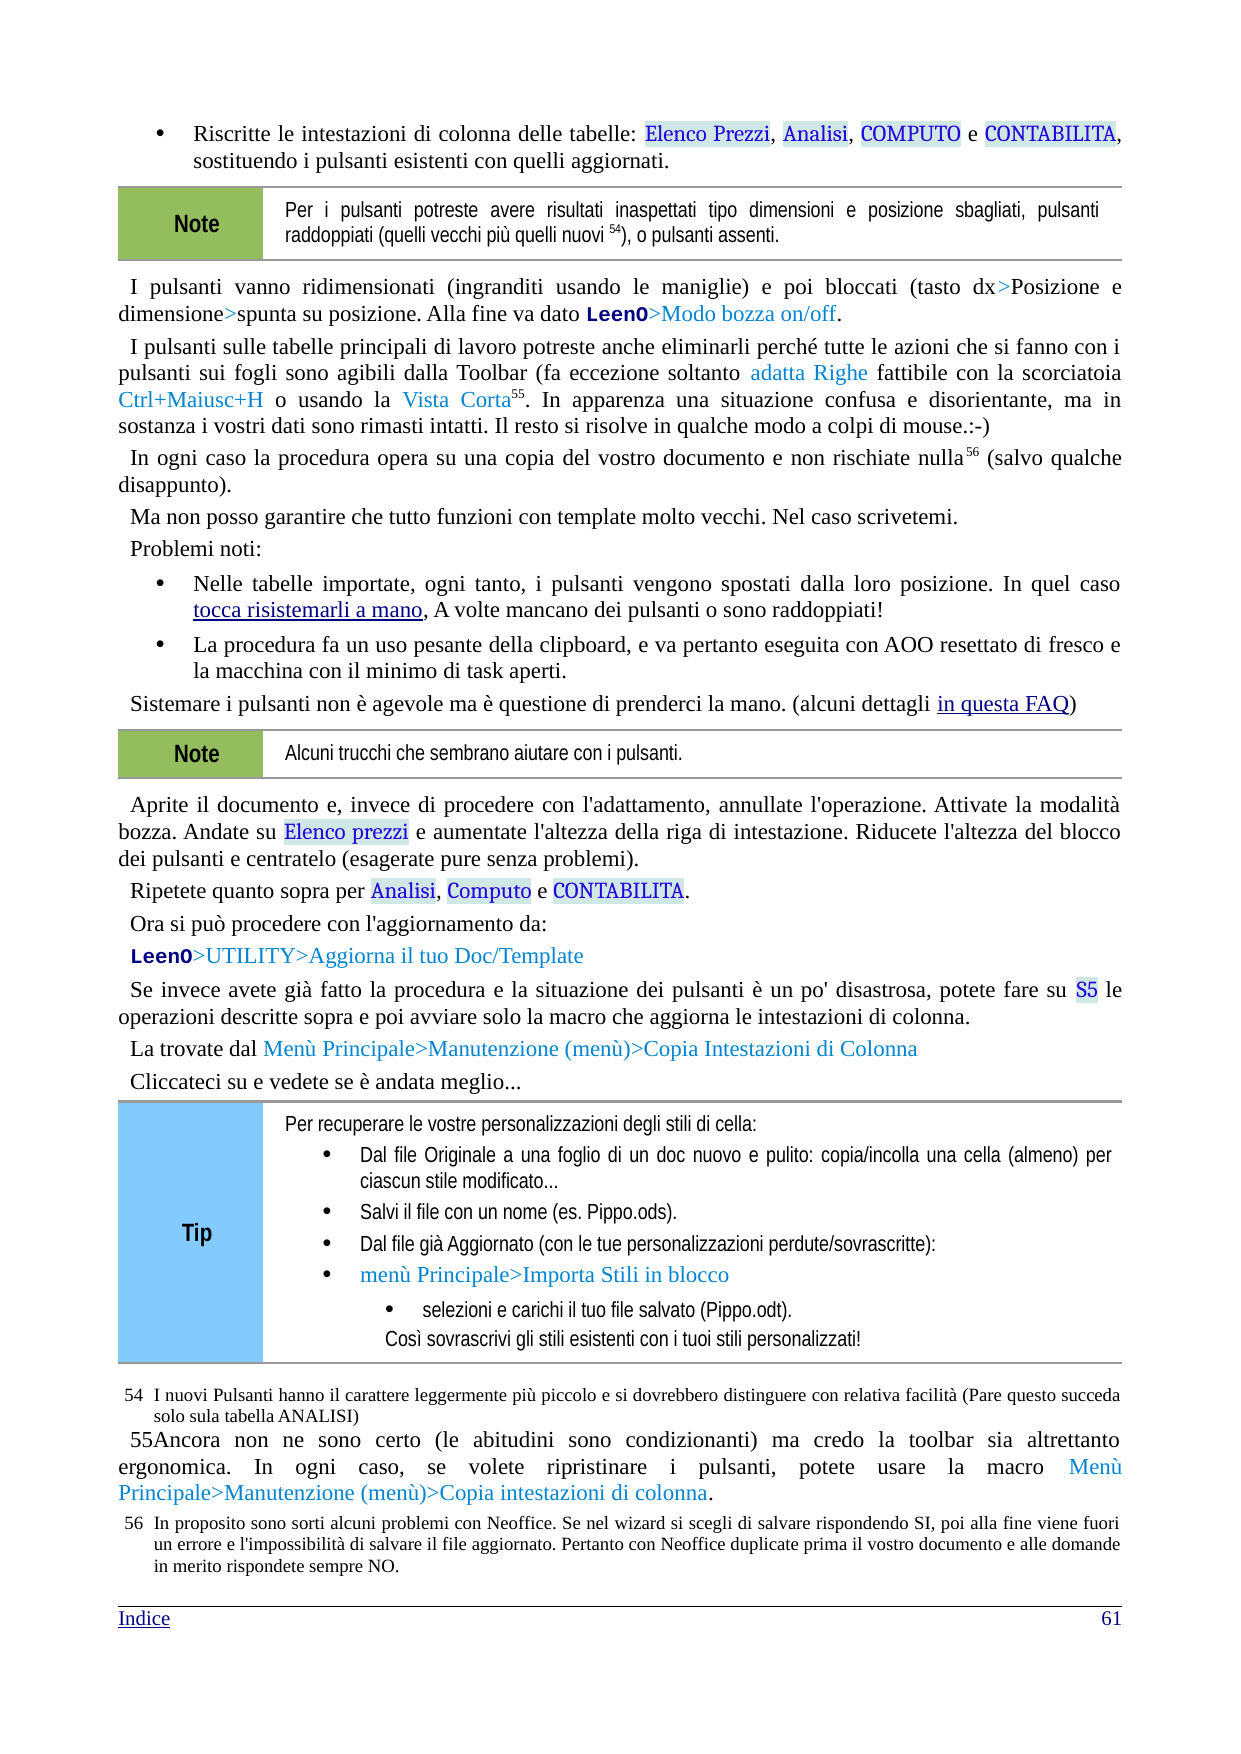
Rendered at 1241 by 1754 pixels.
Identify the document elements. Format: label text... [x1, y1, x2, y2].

text In proposito sono sorti alcuni problemi con Neoffice. Se nel wizard si scegli di salvare rispondendo SI, poi alla fine viene fuori un errore e l'impossibilità di salvare il file aggiornato. Pertanto con Neoffice duplicate prima il vostro documento e alle domande in merito rispondete sempre NO. [124, 1512, 1122, 1576]
text I pulsanti vanno ridimensionati (ingranditi usando le maniglie) e poi bloccati (tasto dx>Posizione e dimensione>spunta su posizione. Alla fine va dato LeenO>Modo bozza on/off. [118, 273, 1122, 327]
list Riscritte le intestazioni di colonna delle tabelle: Elenco Prezzi, Analisi, COMPUTO e CONTABILITA, sostituendo i pulsanti esistenti con quelli aggiornati. [156, 118, 1122, 174]
text In ogni caso la procedura opera su una copia del vostro documento e non rischiate nulla (salvo qualche disappunto). [118, 444, 1122, 497]
text Ripetete quanto sopra per Analisi, Computo e CONTABILITA. [118, 877, 1122, 904]
table_header Note [118, 731, 263, 777]
text Problemi noti: [118, 535, 1122, 562]
table_header Alcuni trucchi che sembrano aiutare con i pulsanti. [264, 731, 1122, 777]
text I pulsanti sulle tabelle principali di lavoro potreste anche eliminarli perché tutte le azioni che si fanno con i pulsanti sui fogli sono agibili dalla Toolbar (fa eccezione soltanto adatta Righe fattibile con la scorciatoia Ctrl+Maiusc+H o usando la Vista Corta. In apparenza una situazione confusa e disorientante, ma in sostanza i vostri dati sono rimasti intatti. Il resto si risolve in qualche modo a colpi di mouse.:-) [118, 333, 1122, 438]
text LeenO>UTILITY>Aggiorna il tuo Doc/Template [118, 942, 1122, 970]
table_header Note [118, 188, 263, 259]
text Cliccateci su e vedete se è andata meglio... [118, 1068, 1122, 1094]
text La trovate dal Menù Principale>Manutenzione (menù)>Copia Intestazioni di Colonna [118, 1035, 1122, 1062]
text Sistemare i pulsanti non è agevole ma è questione di prenderci la mano. (alcuni dettagli in questa FAQ) [118, 690, 1122, 716]
list La procedura fa un uso pesante della clipboard, e va pertanto eseguita con AOO resettato di fresco e la macchina con il minimo di task aperti. [156, 629, 1122, 684]
text Ancora non ne sono certo (le abitudini sono condizionanti) ma credo la toolbar sia altrettanto ergonomica. In ogni caso, se volete ripristinare i pulsanti, potete usare la macro Menù Principale>Manutenzione (menù)>Copia intestazioni di colonna. [118, 1427, 1122, 1506]
text Ora si può procedere con l'aggiornamento da: [118, 910, 1122, 937]
text Se invece avete già fatto la procedura e la situazione dei pulsanti è un po' disastrosa, potete fare su S5 le operazioni descritte sopra e poi avviare solo la macro che aggiorna le intestazioni di colonna. [118, 976, 1122, 1029]
text Ma non posso garantire che tutto funzioni con template molto vecchi. Nel caso scrivetemi. [118, 503, 1122, 529]
table_header Per i pulsanti potreste avere risultati inaspettati tipo dimensioni e posizione sbagliati, pulsanti raddoppiati (quelli vecchi più quelli nuovi ), o pulsanti assenti. [264, 188, 1122, 259]
list Nelle tabelle importate, ogni tanto, i pulsanti vengono spostati dalla loro posizione. In quel caso tocca risistemarli a mano, A volte mancano dei pulsanti o sono raddoppiati! [156, 568, 1122, 623]
table_header Tip [118, 1103, 263, 1362]
text Aprite il documento e, invece di procedere con l'adattamento, annullate l'operazione. Attivate la modalità bozza. Andate su Elenco prezzi e aumentate l'altezza della riga di intestazione. Riducete l'altezza del blocco dei pulsanti e centratelo (esagerate pure senza problemi). [118, 791, 1122, 871]
table_header Per recuperare le vostre personalizzazioni degli stili di cella: Dal file Originale a una foglio di un doc nuovo e pulito: copia/incolla una cella (almeno) per ciascun stile modificato... Salvi il file con un nome (es. Pippo.ods). Dal file già Aggiornato (con le tue personalizzazioni perdute/sovrascritte): menù Principale>Importa Stili in blocco selezioni e carichi il tuo file salvato (Pippo.odt). Così sovrascrivi gli stili esistenti con i tuoi stili personalizzati! [264, 1103, 1122, 1362]
